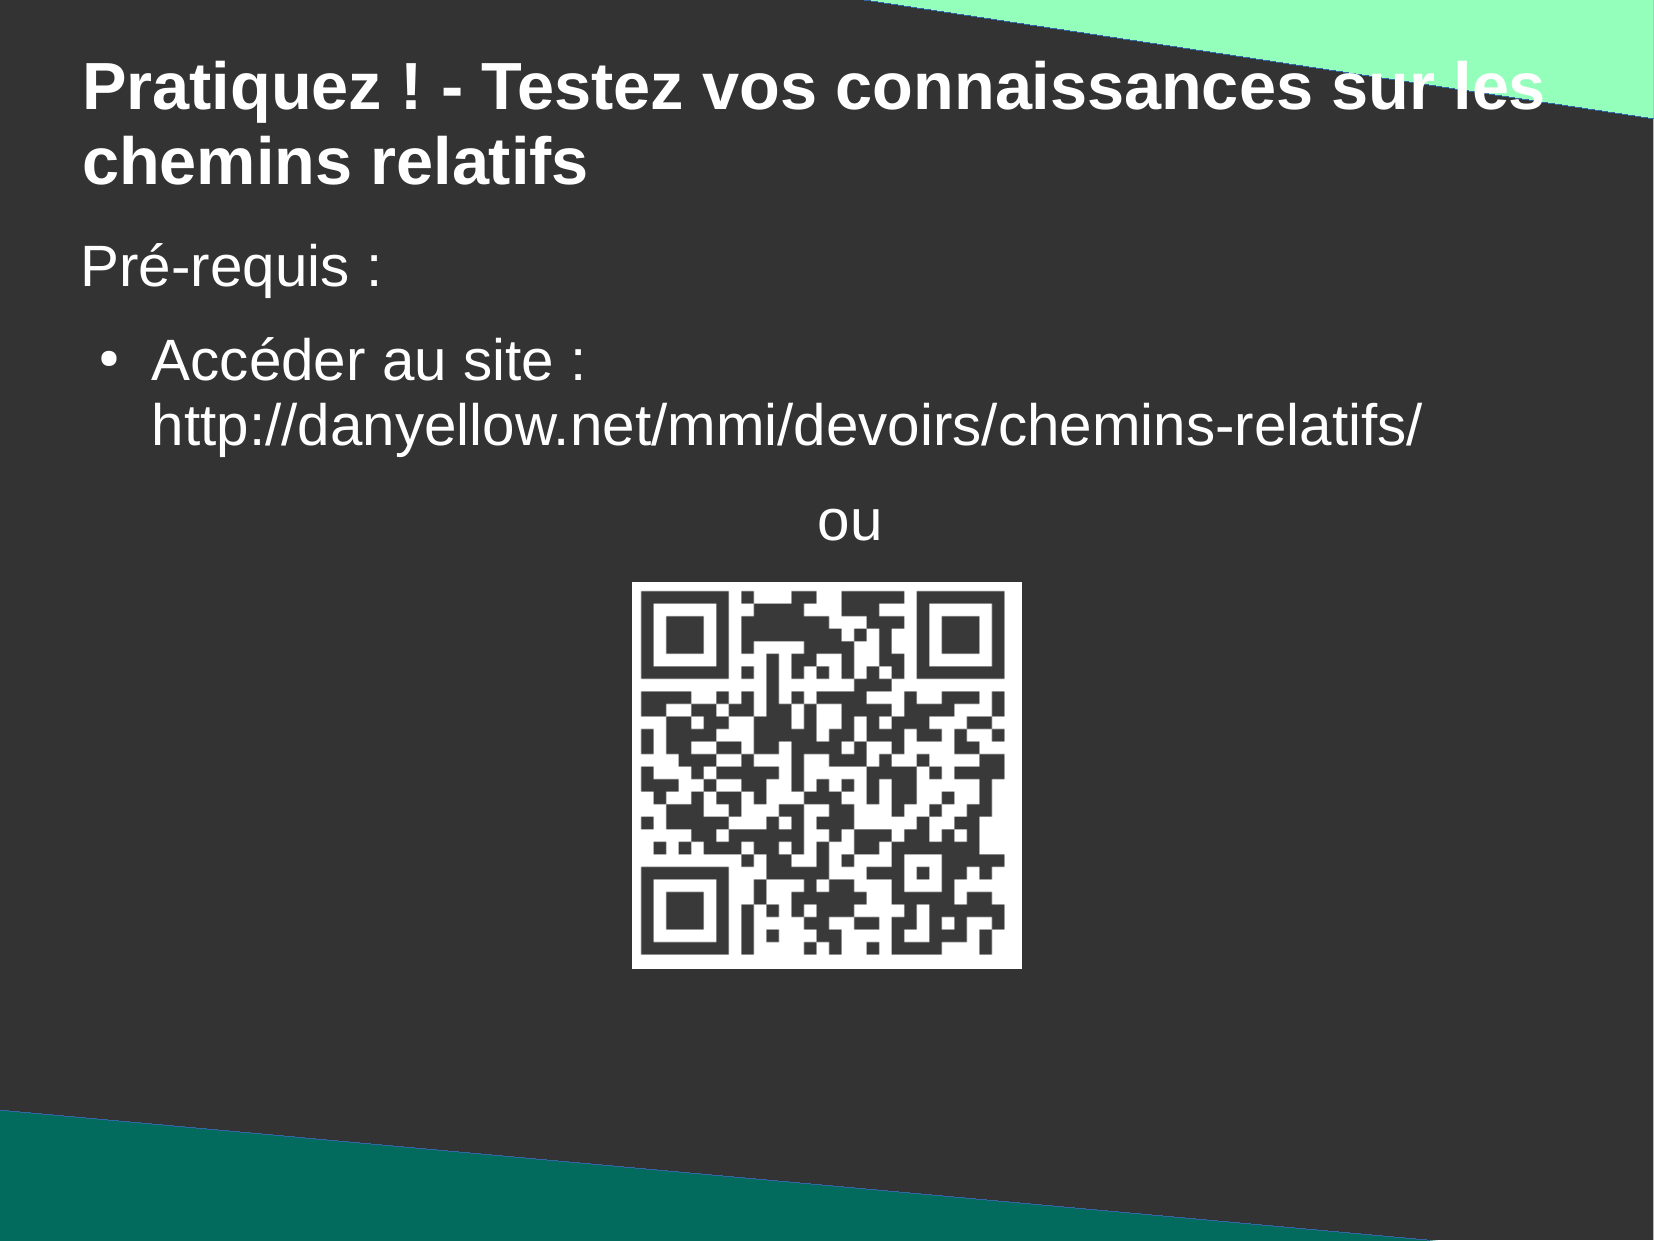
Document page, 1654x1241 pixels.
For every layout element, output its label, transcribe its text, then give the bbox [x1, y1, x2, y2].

picture [632, 582, 1022, 969]
list Pré-requis : Accéder au site : http://danyellow.net/mmi/devoirs/chemins-relatifs/ ou [80, 233, 1620, 455]
text_box [864, 0, 1654, 119]
title Pratiquez ! - Testez vos connaissances sur les chemins relatifs [82, 49, 1571, 199]
